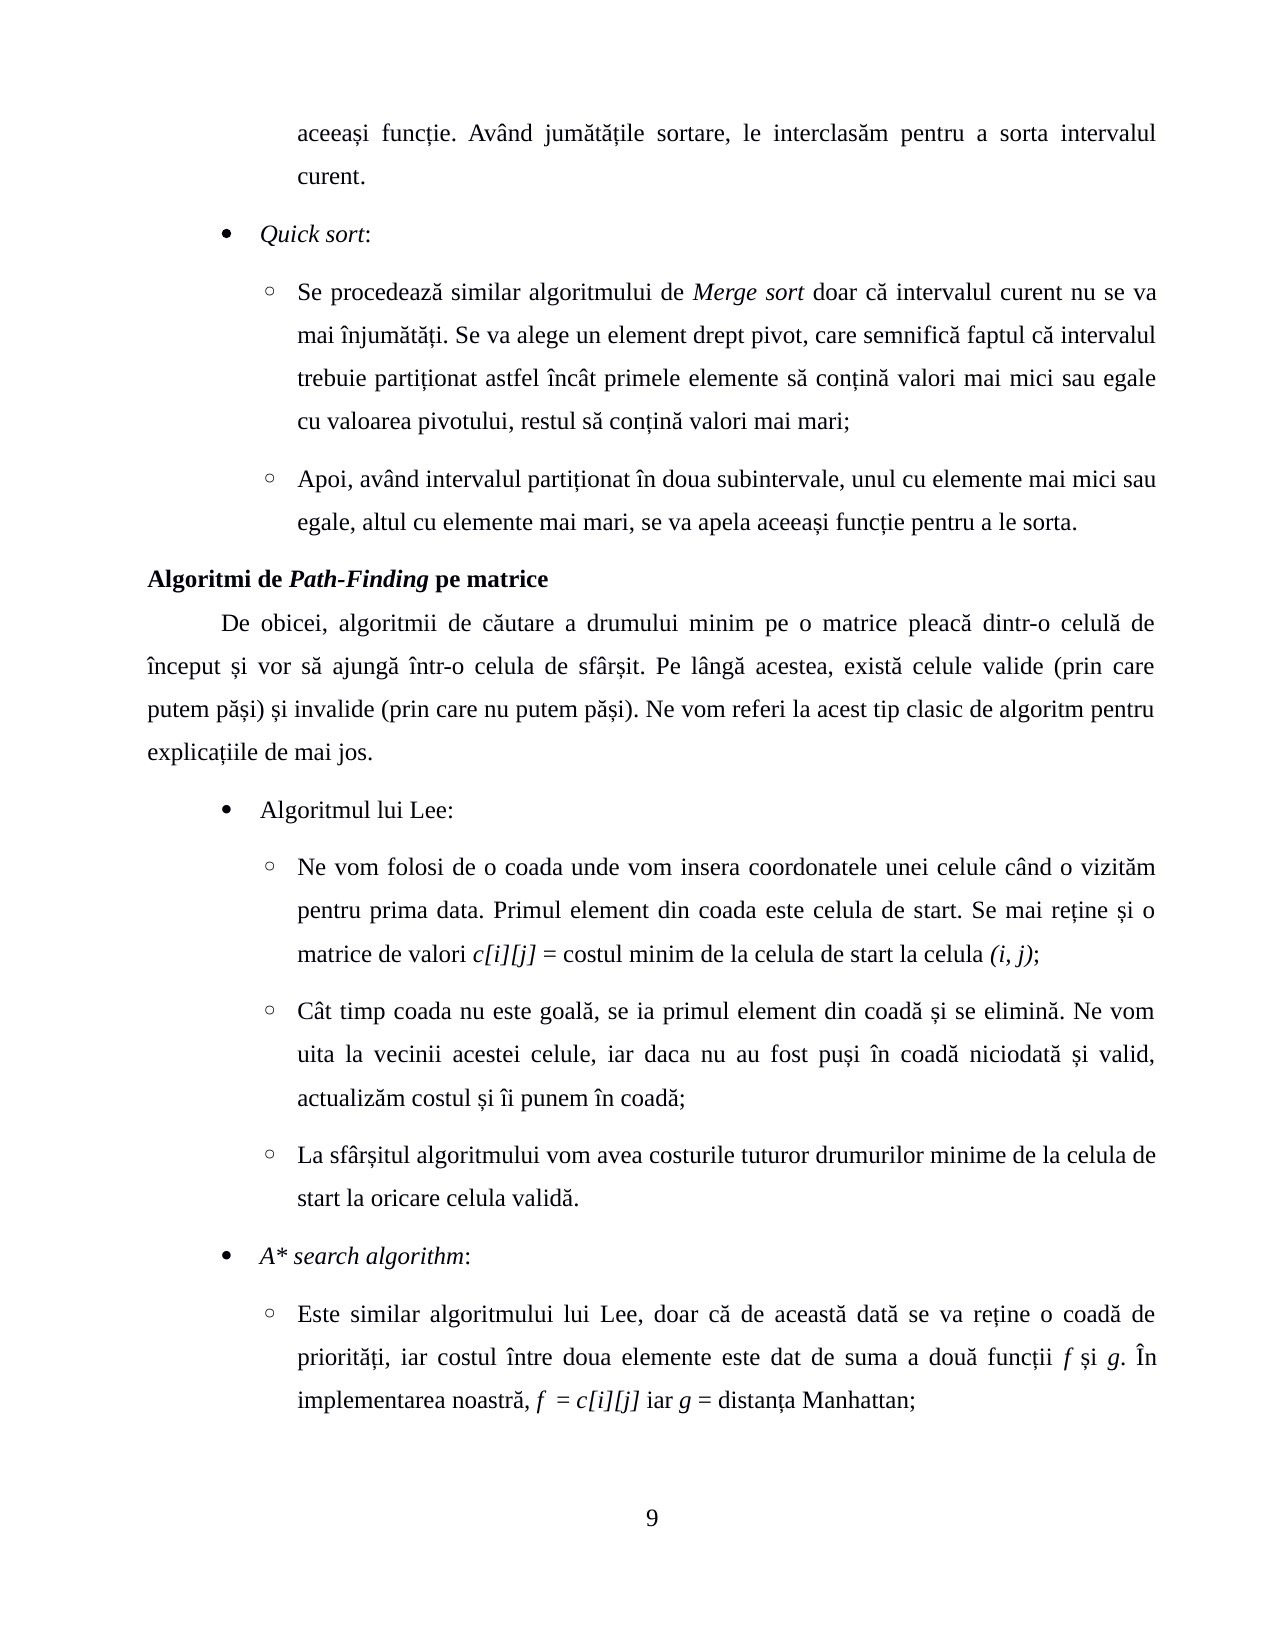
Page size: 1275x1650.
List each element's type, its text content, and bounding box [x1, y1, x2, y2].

list La sfârșitul algoritmului vom avea costurile tuturor drumurilor minime de la celula de start la oricare celula validă. [259, 1140, 1157, 1212]
list Cât timp coada nu este goală, se ia primul element din coadă și se elimină. Ne vom uita la vecinii acestei celule, iar daca nu au fost puși în coadă niciodată și valid, actualizăm costul și îi punem în coadă; [259, 996, 1157, 1111]
text Algoritmi de Path-Finding pe matrice [147, 564, 1157, 593]
list Este similar algoritmului lui Lee, doar că de această dată se va reține o coadă de priorități, iar costul între doua elemente este dat de suma a două funcții f și g. În implementarea noastră, f = c[i][j] iar g = distanța Manhattan; [259, 1299, 1157, 1414]
list A* search algorithm: [222, 1241, 1157, 1270]
list Apoi, având intervalul partiționat în doua subintervale, unul cu elemente mai mici sau egale, altul cu elemente mai mari, se va apela aceeași funcție pentru a le sorta. [259, 464, 1157, 536]
list Se procedează similar algoritmului de Merge sort doar că intervalul curent nu se va mai înjumătăți. Se va alege un element drept pivot, care semnifică faptul că intervalul trebuie partiționat astfel încât primele elemente să conțină valori mai mici sau egale cu valoarea pivotului, restul să conțină valori mai mari; [259, 277, 1157, 435]
list Ne vom folosi de o coada unde vom insera coordonatele unei celule când o vizităm pentru prima data. Primul element din coada este celula de start. Se mai reține și o matrice de valori c[i][j] = costul minim de la celula de start la celula (i, j); [259, 852, 1157, 967]
list aceeași funcție. Având jumătățile sortare, le interclasăm pentru a sorta intervalul curent. [259, 118, 1157, 190]
text De obicei, algoritmii de căutare a drumului minim pe o matrice pleacă dintr-o celulă de început și vor să ajungă într-o celula de sfârșit. Pe lângă acestea, există celule valide (prin care putem păși) și invalide (prin care nu putem păși). Ne vom referi la acest tip clasic de algoritm pentru explicațiile de mai jos. [147, 608, 1157, 766]
list Quick sort: [222, 219, 1157, 248]
list Algoritmul lui Lee: [222, 795, 1157, 823]
